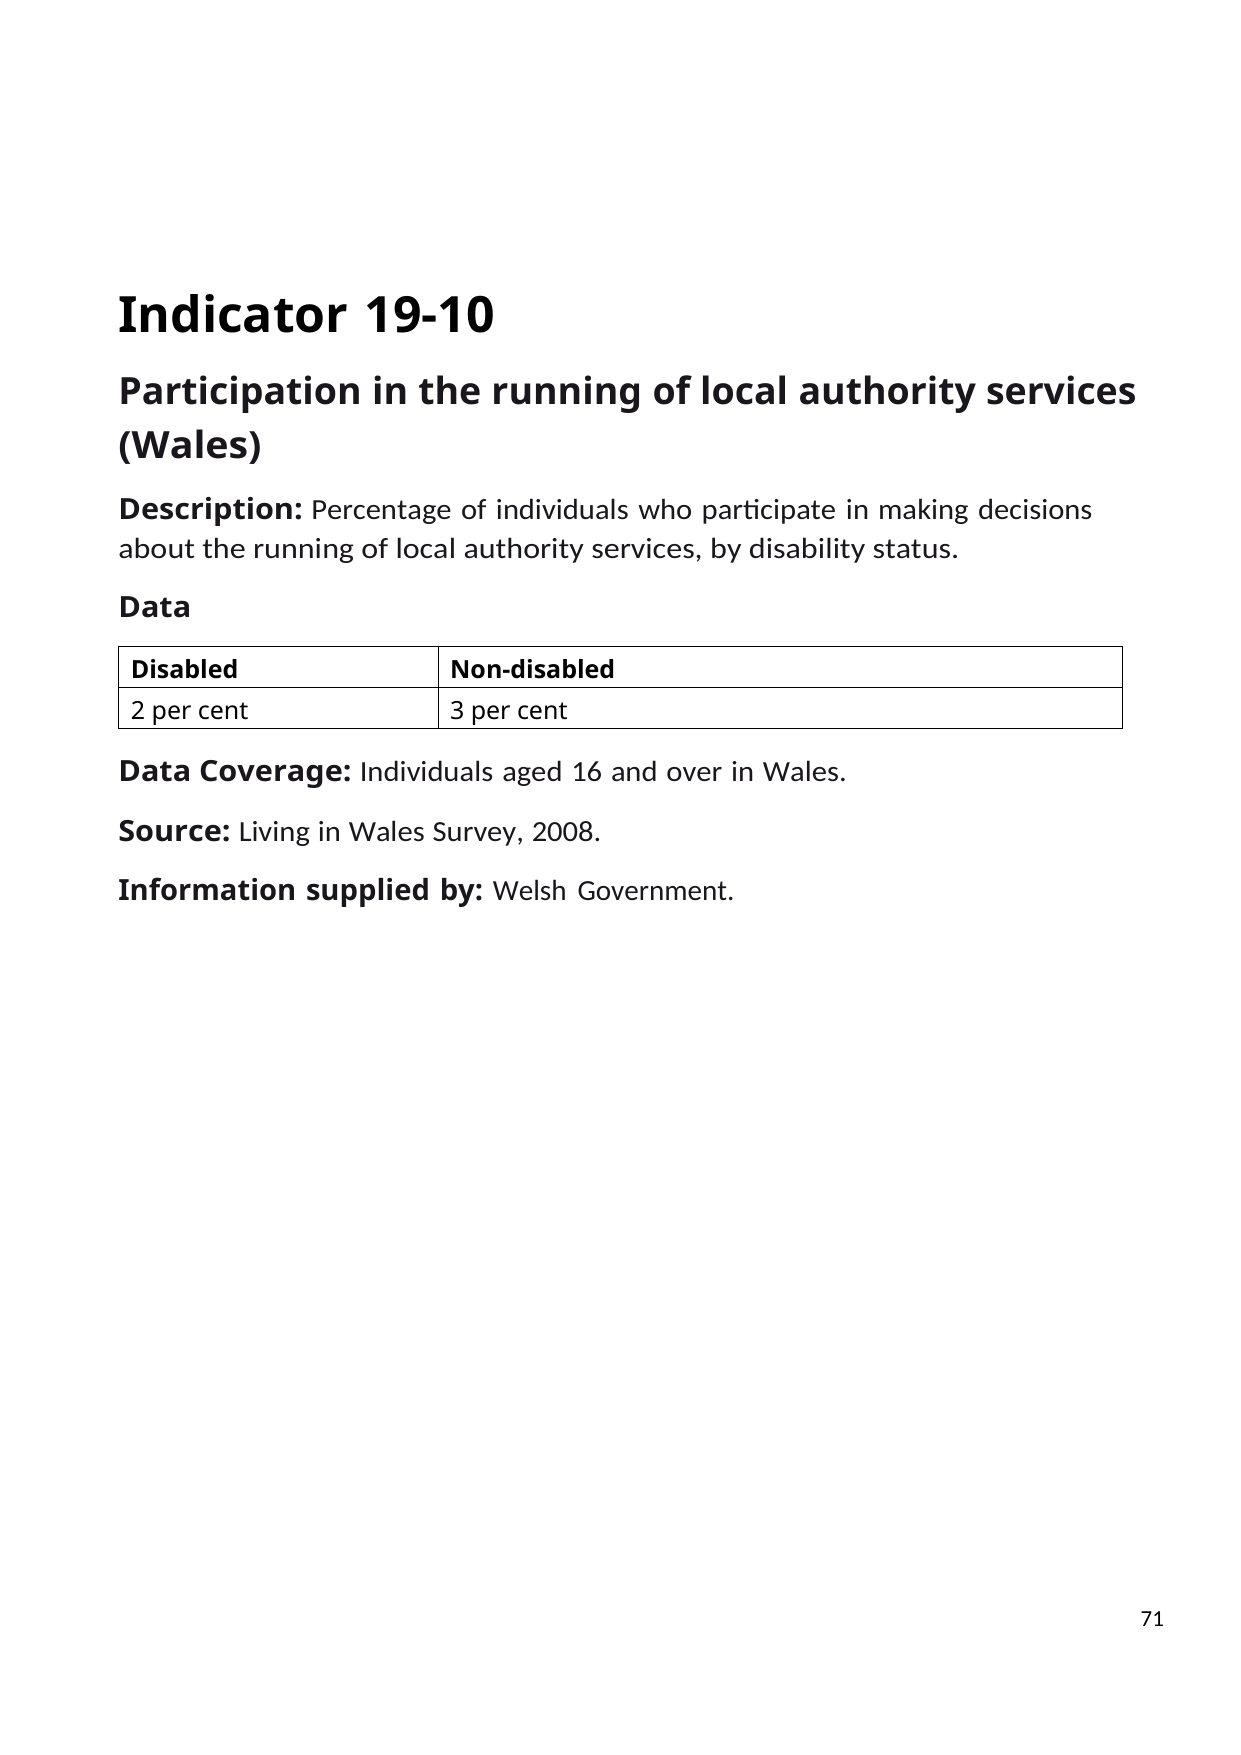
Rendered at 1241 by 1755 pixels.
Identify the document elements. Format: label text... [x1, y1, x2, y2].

text Description: Percentage of individuals who participate in making decisions about the running of local authority services, by disability status. [118, 489, 1102, 566]
text Information supplied by: Welsh Government. [118, 869, 1163, 909]
table_header Disabled [119, 647, 438, 687]
subtitle Participation in the running of local authority services (Wales) [118, 364, 1163, 469]
table_cell 2 per cent [119, 688, 438, 728]
subtitle Data [118, 586, 1163, 626]
text Source: Living in Wales Survey, 2008. [118, 810, 1163, 849]
text Data Coverage: Individuals aged 16 and over in Wales. [118, 751, 1163, 790]
subtitle Indicator 19-10 [118, 279, 1163, 347]
table_cell 3 per cent [439, 688, 1122, 728]
table_header Non-disabled [439, 647, 1122, 687]
